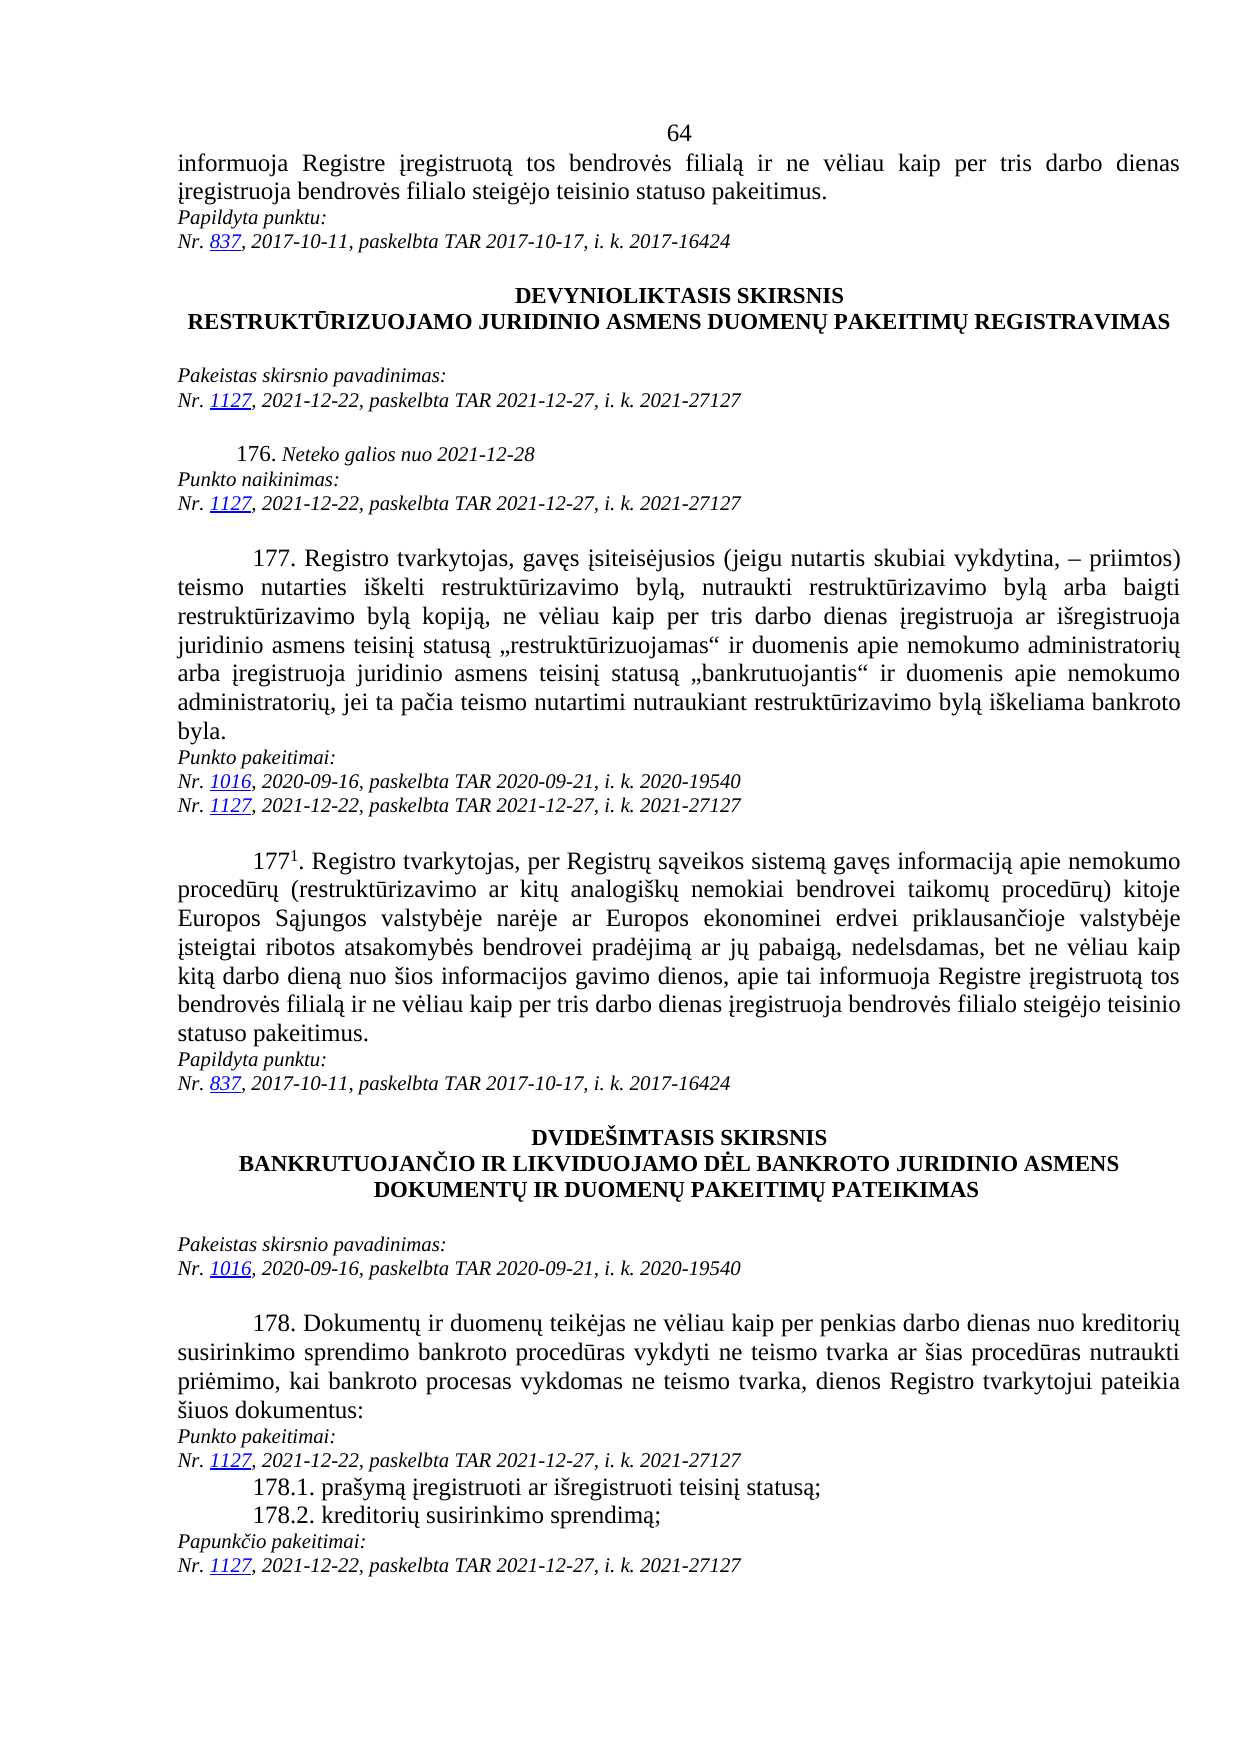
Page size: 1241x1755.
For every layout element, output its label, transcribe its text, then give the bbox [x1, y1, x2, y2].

text Nr. 1127, 2021-12-22, paskelbta TAR 2021-12-27, i. k. 2021-27127 [177, 387, 1181, 412]
text Punkto naikinimas: [177, 467, 1181, 491]
text 178.1. prašymą įregistruoti ar išregistruoti teisinį statusą; [177, 1472, 1181, 1500]
text Papildyta punktu: [177, 205, 1181, 229]
text Pakeistas skirsnio pavadinimas: [177, 363, 1181, 387]
text 176. Neteko galios nuo 2021-12-28 [177, 440, 1181, 467]
text Nr. 1127, 2021-12-22, paskelbta TAR 2021-12-27, i. k. 2021-27127 [177, 1553, 1181, 1577]
text 178.2. kreditorių susirinkimo sprendimą; [177, 1500, 1181, 1529]
text DVIDEŠIMTASIS SKIRSNIS [177, 1124, 1181, 1150]
text Papildyta punktu: [177, 1047, 1181, 1071]
text 178. Dokumentų ir duomenų teikėjas ne vėliau kaip per penkias darbo dienas nuo kreditorių susirinkimo sprendimo bankroto procedūras vykdyti ne teismo tvarka ar šias procedūras nutraukti priėmimo, kai bankroto procesas vykdomas ne teismo tvarka, dienos Registro tvarkytojui pateikia šiuos dokumentus: [177, 1308, 1181, 1423]
text Nr. 837, 2017-10-11, paskelbta TAR 2017-10-17, i. k. 2017-16424 [177, 229, 1181, 253]
text Papunkčio pakeitimai: [177, 1529, 1181, 1553]
text Nr. 1016, 2020-09-16, paskelbta TAR 2020-09-21, i. k. 2020-19540 [177, 769, 1181, 793]
text RESTRUKTŪRIZUOJAMO JURIDINIO ASMENS DUOMENŲ PAKEITIMŲ REGISTRAVIMAS [177, 308, 1181, 335]
text Nr. 1127, 2021-12-22, paskelbta TAR 2021-12-27, i. k. 2021-27127 [177, 491, 1181, 515]
text Nr. 1127, 2021-12-22, paskelbta TAR 2021-12-27, i. k. 2021-27127 [177, 1448, 1181, 1472]
text informuoja Registre įregistruotą tos bendrovės filialą ir ne vėliau kaip per tris darbo dienas įregistruoja bendrovės filialo steigėjo teisinio statuso pakeitimus. [177, 148, 1181, 205]
text 177. Registro tvarkytojas, gavęs įsiteisėjusios (jeigu nutartis skubiai vykdytina, – priimtos) teismo nutarties iškelti restruktūrizavimo bylą, nutraukti restruktūrizavimo bylą arba baigti restruktūrizavimo bylą kopiją, ne vėliau kaip per tris darbo dienas įregistruoja ar išregistruoja juridinio asmens teisinį statusą „restruktūrizuojamas“ ir duomenis apie nemokumo administratorių arba įregistruoja juridinio asmens teisinį statusą „bankrutuojantis“ ir duomenis apie nemokumo administratorių, jei ta pačia teismo nutartimi nutraukiant restruktūrizavimo bylą iškeliama bankroto byla. [177, 543, 1181, 745]
text DEVYNIOLIKTASIS SKIRSNIS [177, 282, 1181, 308]
text Punkto pakeitimai: [177, 1423, 1181, 1448]
text Nr. 1016, 2020-09-16, paskelbta TAR 2020-09-21, i. k. 2020-19540 [177, 1256, 1181, 1280]
text Pakeistas skirsnio pavadinimas: [177, 1232, 1181, 1256]
text Punkto pakeitimai: [177, 745, 1181, 769]
text BANKRUTUOJANČIO IR LIKVIDUOJAMO DĖL BANKROTO JURIDINIO ASMENS DOKUMENTŲ IR DUOMENŲ PAKEITIMŲ PATEIKIMAS [177, 1150, 1181, 1203]
text 1771. Registro tvarkytojas, per Registrų sąveikos sistemą gavęs informaciją apie nemokumo procedūrų (restruktūrizavimo ar kitų analogiškų nemokiai bendrovei taikomų procedūrų) kitoje Europos Sąjungos valstybėje narėje ar Europos ekonominei erdvei priklausančioje valstybėje įsteigtai ribotos atsakomybės bendrovei pradėjimą ar jų pabaigą, nedelsdamas, bet ne vėliau kaip kitą darbo dieną nuo šios informacijos gavimo dienos, apie tai informuoja Registre įregistruotą tos bendrovės filialą ir ne vėliau kaip per tris darbo dienas įregistruoja bendrovės filialo steigėjo teisinio statuso pakeitimus. [177, 846, 1181, 1047]
text Nr. 1127, 2021-12-22, paskelbta TAR 2021-12-27, i. k. 2021-27127 [177, 793, 1181, 817]
text Nr. 837, 2017-10-11, paskelbta TAR 2017-10-17, i. k. 2017-16424 [177, 1071, 1181, 1095]
